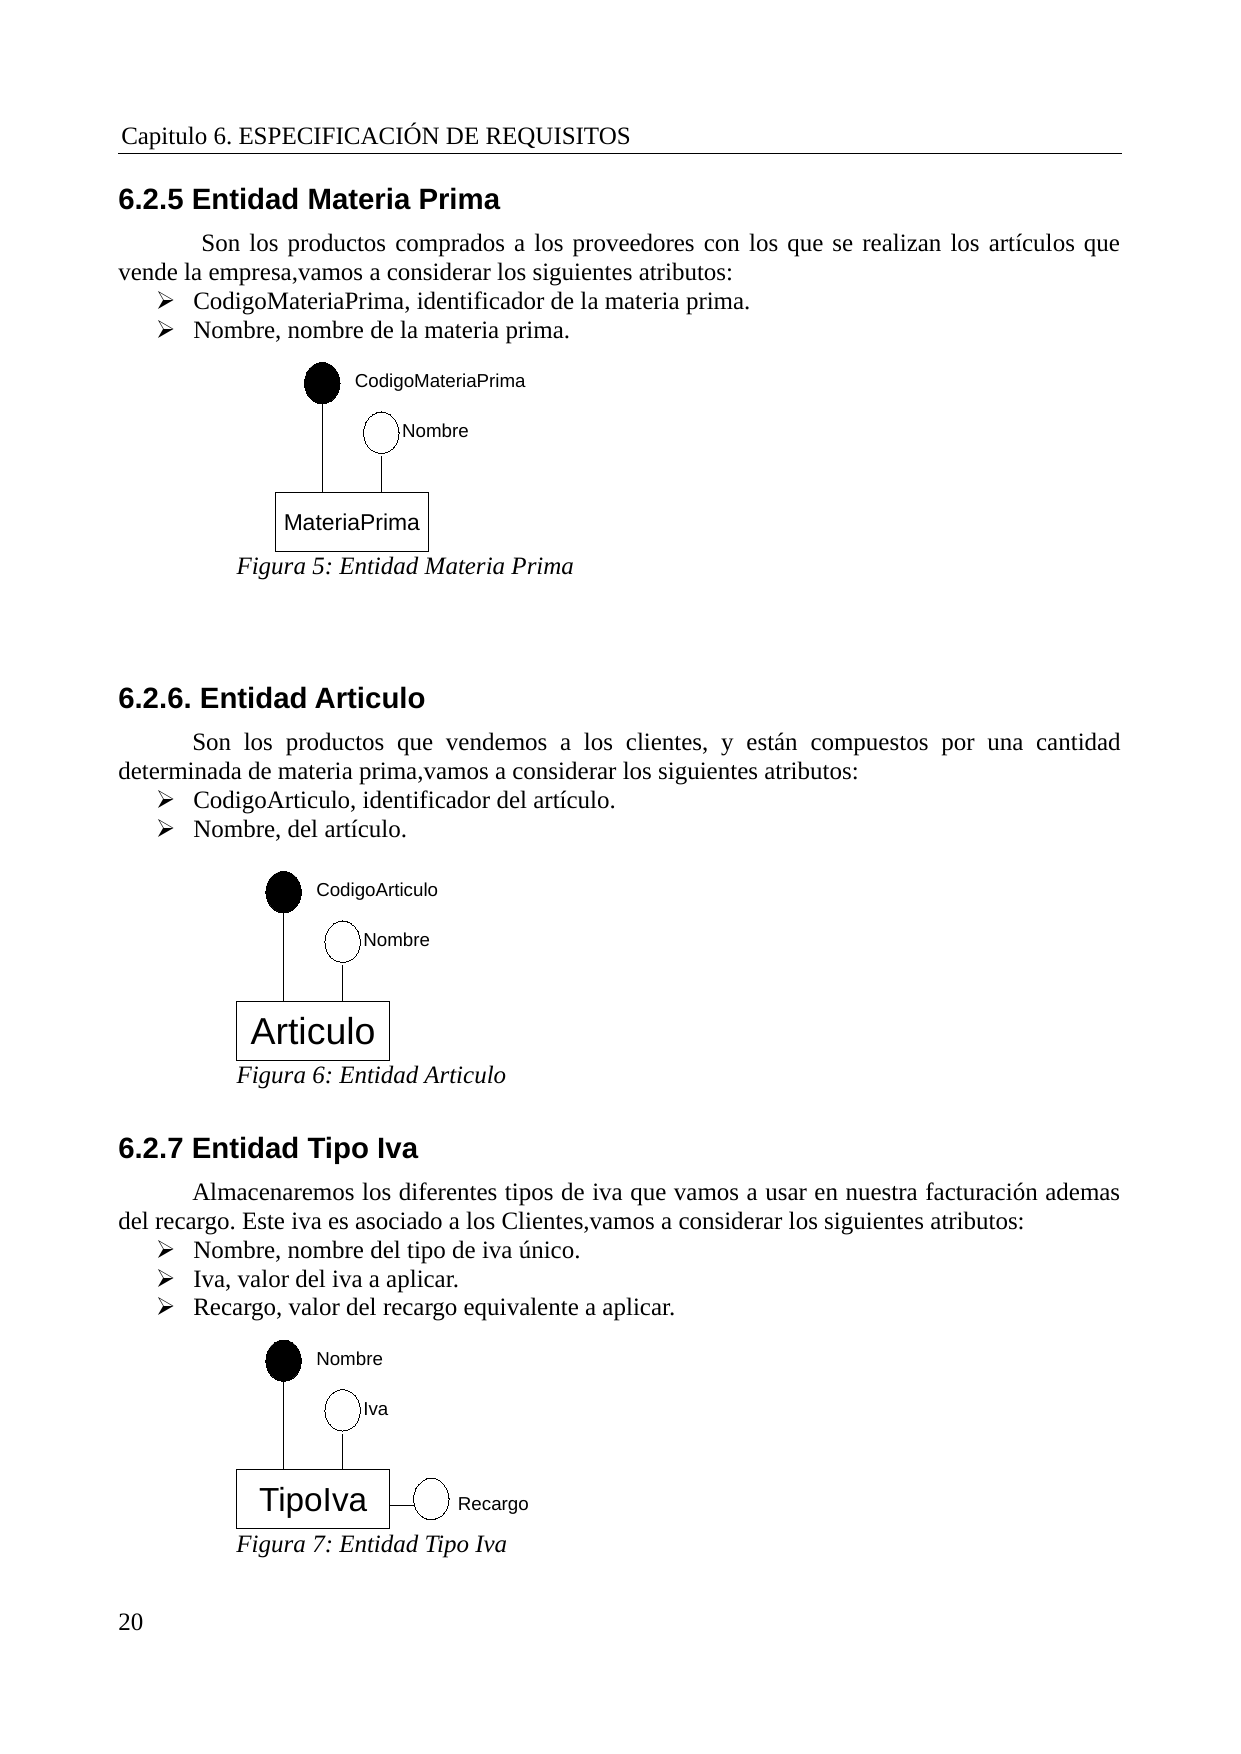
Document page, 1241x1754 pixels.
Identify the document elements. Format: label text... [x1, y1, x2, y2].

text Figura 6: Entidad Articulo [236, 884, 520, 1089]
text Son los productos comprados a los proveedores con los que se realizan los artículos que vende la empresa,vamos a considerar los siguientes atributos: [118, 228, 1122, 286]
subtitle 6.2.6. Entidad Articulo [118, 681, 1122, 715]
text Figura 5: Entidad Materia Prima [236, 375, 597, 580]
subtitle 6.2.5 Entidad Materia Prima [118, 182, 1122, 216]
subtitle 6.2.7 Entidad Tipo Iva [118, 1131, 1122, 1165]
list Nombre, nombre de la materia prima. [156, 315, 1122, 343]
list Nombre, nombre del tipo de iva único. [156, 1235, 1122, 1264]
list Nombre, del artículo. [156, 814, 1122, 842]
text Almacenaremos los diferentes tipos de iva que vamos a usar en nuestra facturación ademas del recargo. Este iva es asociado a los Clientes,vamos a considerar los siguientes atributos: [118, 1177, 1122, 1235]
text Figura 7: Entidad Tipo Iva [236, 1352, 608, 1558]
list CodigoMateriaPrima, identificador de la materia prima. [156, 286, 1122, 315]
list CodigoArticulo, identificador del artículo. [156, 785, 1122, 814]
text Son los productos que vendemos a los clientes, y están compuestos por una cantidad determinada de materia prima,vamos a considerar los siguientes atributos: [118, 727, 1122, 785]
list Iva, valor del iva a aplicar. [156, 1264, 1122, 1292]
list Recargo, valor del recargo equivalente a aplicar. [156, 1292, 1122, 1321]
